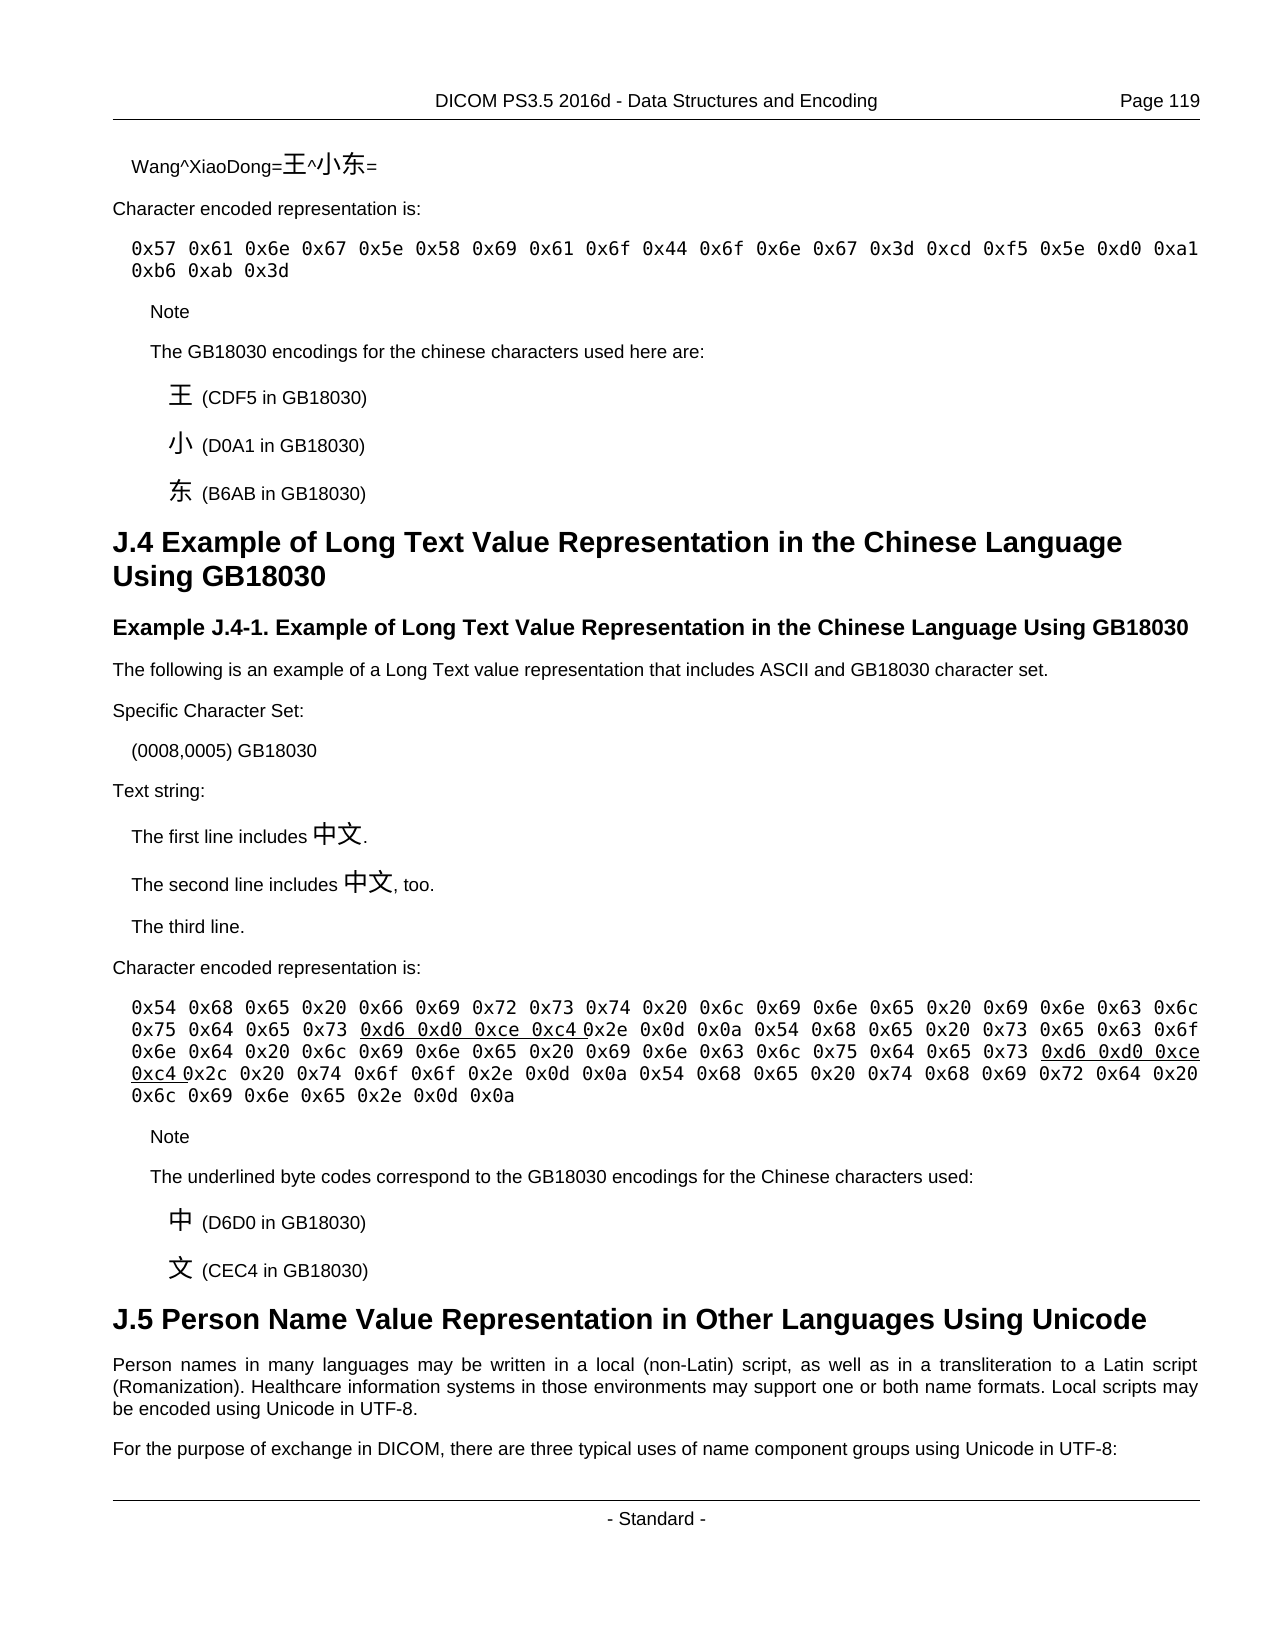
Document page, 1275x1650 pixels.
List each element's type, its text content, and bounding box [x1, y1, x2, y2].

text J.5 Person Name Value Representation in Other Languages Using Unicode [112, 1302, 1200, 1336]
text Wang^XiaoDong=王^小东= [131, 150, 1200, 179]
text Character encoded representation is: [112, 198, 1200, 219]
text 中 (D6D0 in GB18030) [169, 1206, 1162, 1235]
text (0008,0005) GB18030 [131, 740, 1200, 761]
text Specific Character Set: [112, 699, 1200, 721]
text Text string: [112, 780, 1200, 802]
text The underlined byte codes correspond to the GB18030 encodings for the Chinese characters used: [150, 1166, 1162, 1187]
text J.4 Example of Long Text Value Representation in the Chinese Language Using GB18030 [112, 525, 1200, 592]
text Note [150, 1126, 1162, 1147]
text Example J.4-1. Example of Long Text Value Representation in the Chinese Language Using GB18030 [112, 615, 1200, 641]
text Note [150, 301, 1162, 322]
text 王 (CDF5 in GB18030) [169, 381, 1162, 411]
text The GB18030 encodings for the chinese characters used here are: [150, 341, 1162, 363]
text The first line includes 中文. [131, 821, 1200, 850]
text Person names in many languages may be written in a local (non-Latin) script, as well as in a transliteration to a Latin script (Romanization). Healthcare information systems in those environments may support one or both name formats. Local scripts may be encoded using Unicode in UTF-8. [112, 1354, 1200, 1419]
text 0x57 0x61 0x6e 0x67 0x5e 0x58 0x69 0x61 0x6f 0x44 0x6f 0x6e 0x67 0x3d 0xcd 0xf5 0x5e 0xd0 0xa1 0xb6 0xab 0x3d [131, 238, 1200, 282]
text 0x54 0x68 0x65 0x20 0x66 0x69 0x72 0x73 0x74 0x20 0x6c 0x69 0x6e 0x65 0x20 0x69 0x6e 0x63 0x6c 0x75 0x64 0x65 0x73 0xd6 0xd0 0xce 0xc4 0x2e 0x0d 0x0a 0x54 0x68 0x65 0x20 0x73 0x65 0x63 0x6f 0x6e 0x64 0x20 0x6c 0x69 0x6e 0x65 0x20 0x69 0x6e 0x63 0x6c 0x75 0x64 0x65 0x73 0xd6 0xd0 0xce 0xc4 0x2c 0x20 0x74 0x6f 0x6f 0x2e 0x0d 0x0a 0x54 0x68 0x65 0x20 0x74 0x68 0x69 0x72 0x64 0x20 0x6c 0x69 0x6e 0x65 0x2e 0x0d 0x0a [131, 997, 1200, 1107]
text 东 (B6AB in GB18030) [169, 477, 1162, 506]
text Character encoded representation is: [112, 957, 1200, 978]
text 文 (CEC4 in GB18030) [169, 1254, 1162, 1283]
text 小 (D0A1 in GB18030) [169, 429, 1162, 458]
text For the purpose of exchange in DICOM, there are three typical uses of name component groups using Unicode in UTF-8: [112, 1438, 1200, 1459]
text The second line includes 中文, too. [131, 868, 1200, 898]
text The following is an example of a Long Text value representation that includes ASCII and GB18030 character set. [112, 659, 1200, 681]
text The third line. [131, 916, 1200, 938]
